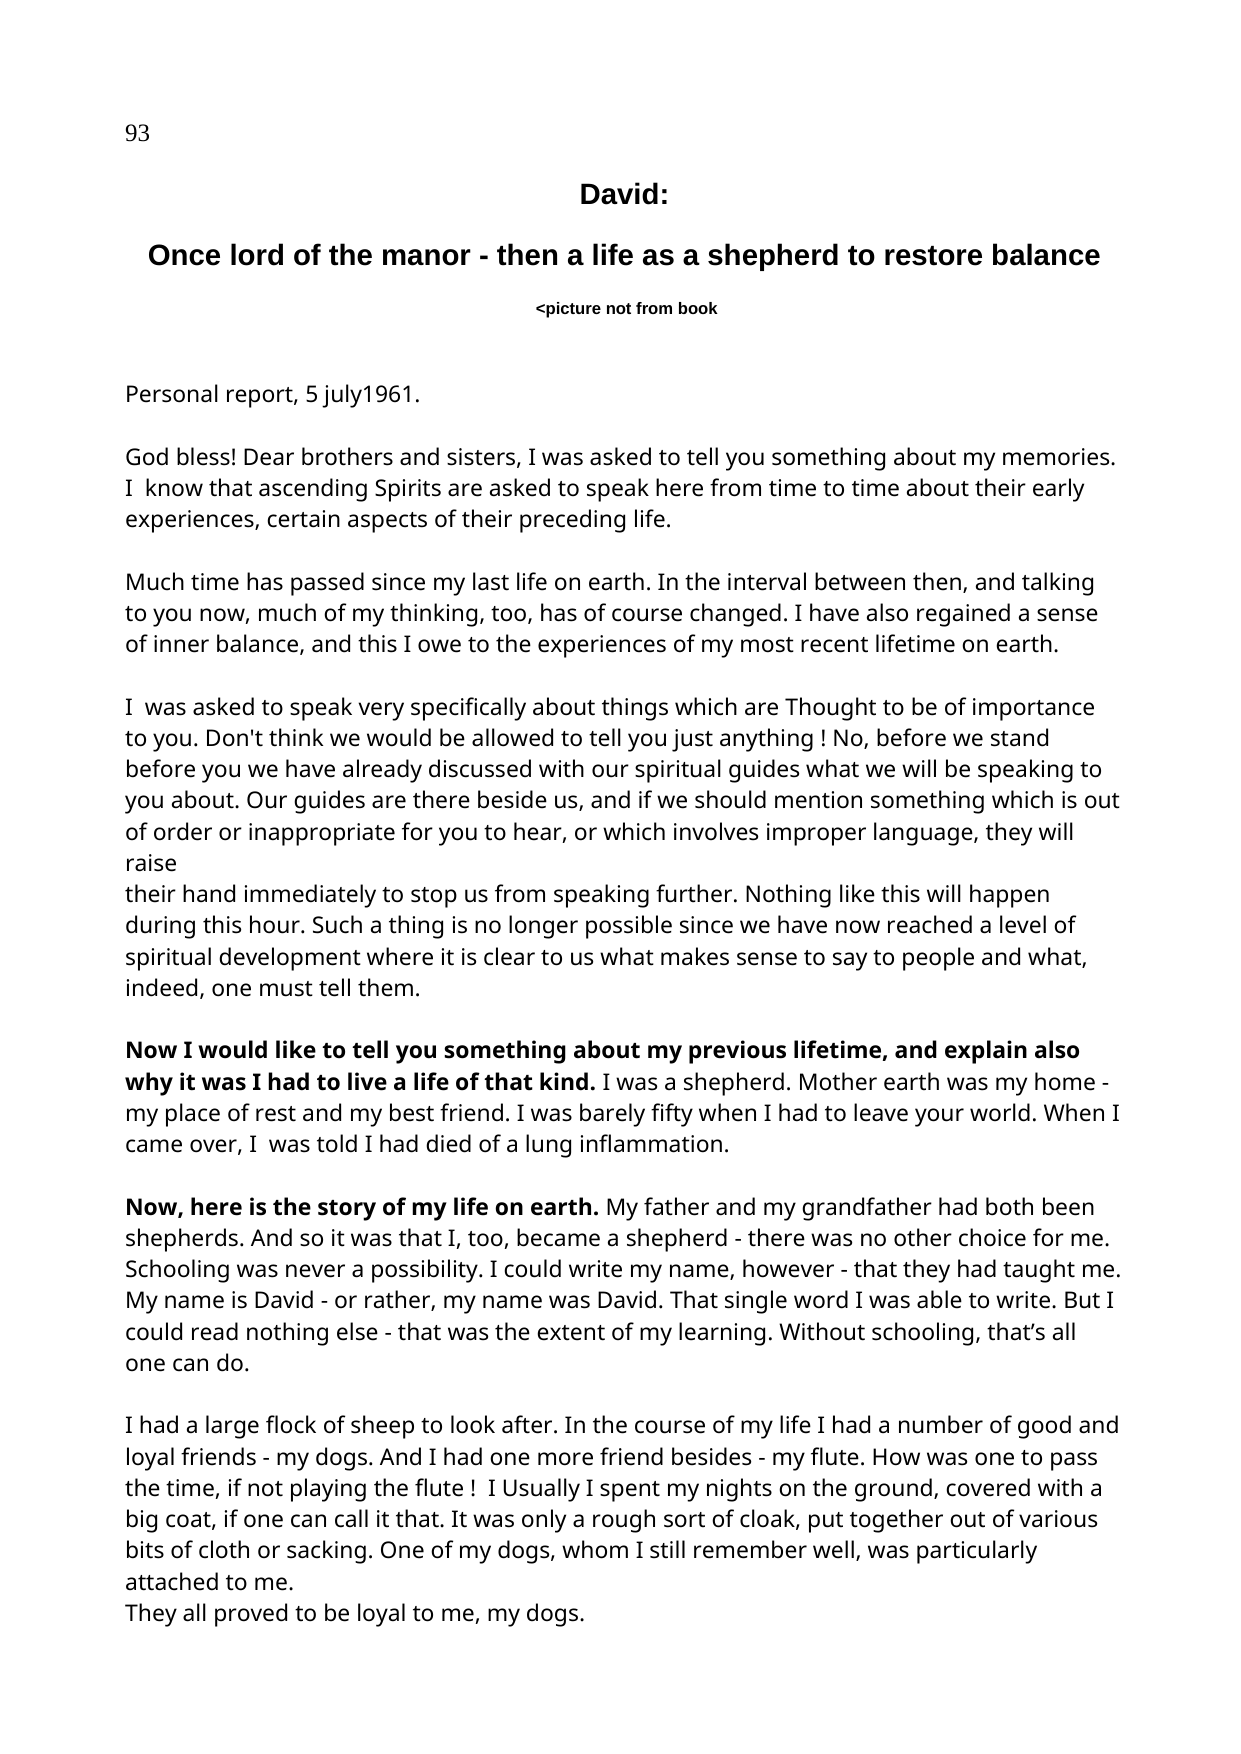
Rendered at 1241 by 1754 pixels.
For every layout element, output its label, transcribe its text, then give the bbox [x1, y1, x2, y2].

subtitle <picture not from book [125, 299, 1123, 318]
text Much time has passed since my last life on earth. In the interval between then, and talking to you now, much of my thinking, too, has of course changed. I have also regained a sense of inner balance, and this I owe to the experiences of my most recent lifetime on earth. [125, 566, 1123, 659]
text their hand immediately to stop us from speaking further. Nothing like this will happen during this hour. Such a thing is no longer possible since we have now reached a level of spiritual development where it is clear to us what makes sense to say to people and what, indeed, one must tell them. [125, 878, 1123, 1003]
text Now I would like to tell you something about my previous lifetime, and explain also why it was I had to live a life of that kind. I was a shepherd. Mother earth was my home - my place of rest and my best friend. I was barely fifty when I had to leave your world. When I came over, I was told I had died of a lung inflammation. [125, 1034, 1123, 1159]
text Personal report, 5 july1961. [125, 378, 1123, 409]
subtitle David: [125, 177, 1123, 211]
text I had a large flock of sheep to look after. In the course of my life I had a number of good and loyal friends - my dogs. And I had one more friend besides - my flute. How was one to pass the time, if not playing the flute ! I Usually I spent my nights on the ground, covered with a big coat, if one can call it that. It was only a rough sort of cloak, put together out of various bits of cloth or sacking. One of my dogs, whom I still remember well, was particularly attached to me. [125, 1409, 1123, 1597]
text I was asked to speak very specifically about things which are Thought to be of importance to you. Don't think we would be allowed to tell you just anything ! No, before we stand before you we have already discussed with our spiritual guides what we will be speaking to you about. Our guides are there beside us, and if we should mention something which is out of order or inappropriate for you to hear, or which involves improper language, they will raise [125, 691, 1123, 878]
text God bless! Dear brothers and sisters, I was asked to tell you something about my memories. I know that ascending Spirits are asked to speak here from time to time about their early experiences, certain aspects of their preceding life. [125, 441, 1123, 534]
text They all proved to be loyal to me, my dogs. [125, 1597, 1123, 1628]
text Now, here is the story of my life on earth. My father and my grandfather had both been shepherds. And so it was that I, too, became a shepherd - there was no other choice for me. Schooling was never a possibility. I could write my name, however - that they had taught me. My name is David - or rather, my name was David. That single word I was able to write. But I could read nothing else - that was the extent of my learning. Without schooling, that’s all one can do. [125, 1191, 1123, 1378]
subtitle Once lord of the manor - then a life as a shepherd to restore balance [125, 238, 1123, 272]
